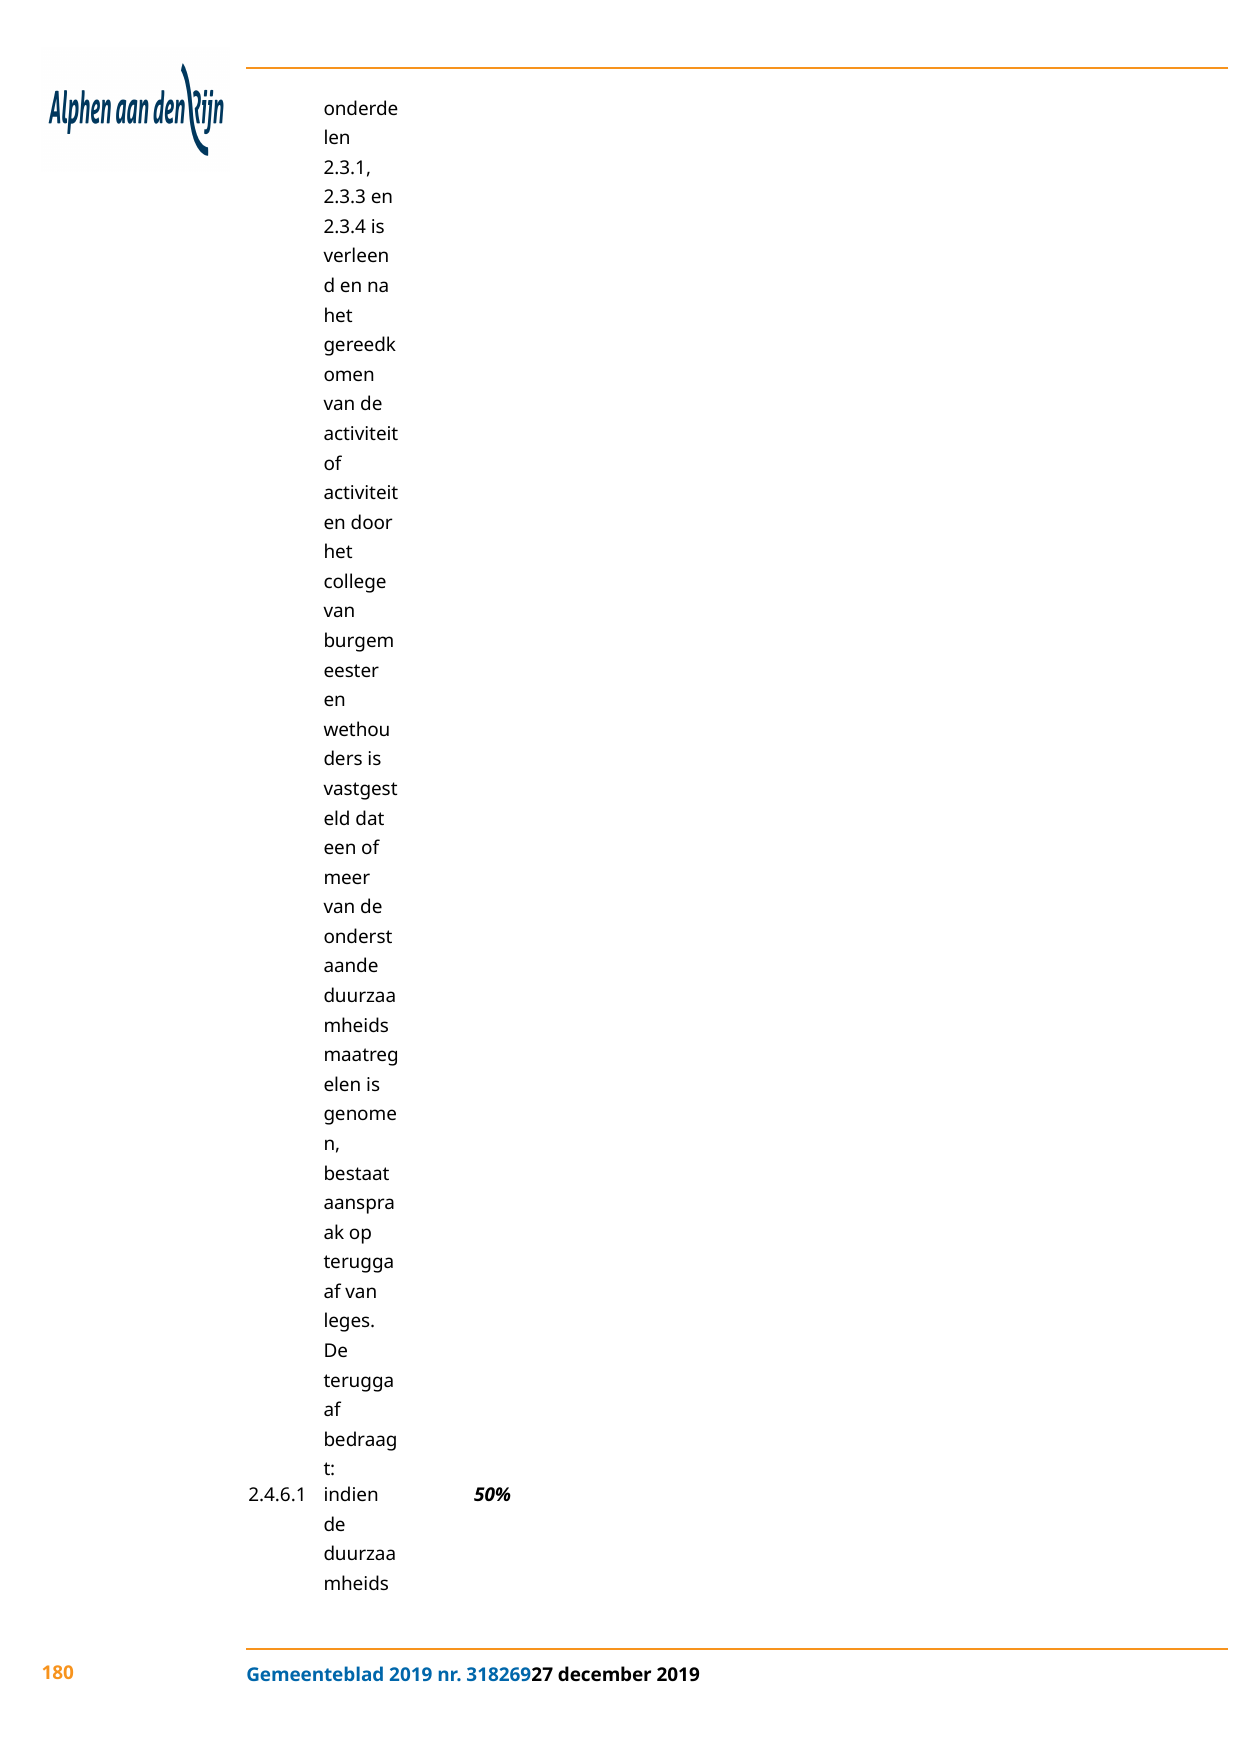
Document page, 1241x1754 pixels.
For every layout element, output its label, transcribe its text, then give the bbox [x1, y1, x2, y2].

table_cell indien de duurzaamheids [323, 1481, 398, 1596]
table_cell [399, 1481, 474, 1596]
table_cell onderdelen 2.3.1, 2.3.3 en 2.3.4 is verleend en na het gereedkomen van de activiteit of activiteiten door het college van burgemeester en wethouders is vastgesteld dat een of meer van de onderstaande duurzaamheidsmaatregelen is genomen, bestaat aanspraak op teruggaaf van leges. De teruggaaf bedraagt: [323, 95, 398, 1481]
table_cell [399, 95, 474, 1481]
table_cell [474, 95, 549, 1481]
table_cell [248, 95, 323, 1481]
table_cell 2.4.6.1 [248, 1481, 323, 1596]
table_cell 50% [474, 1481, 549, 1596]
picture [41, 47, 231, 172]
